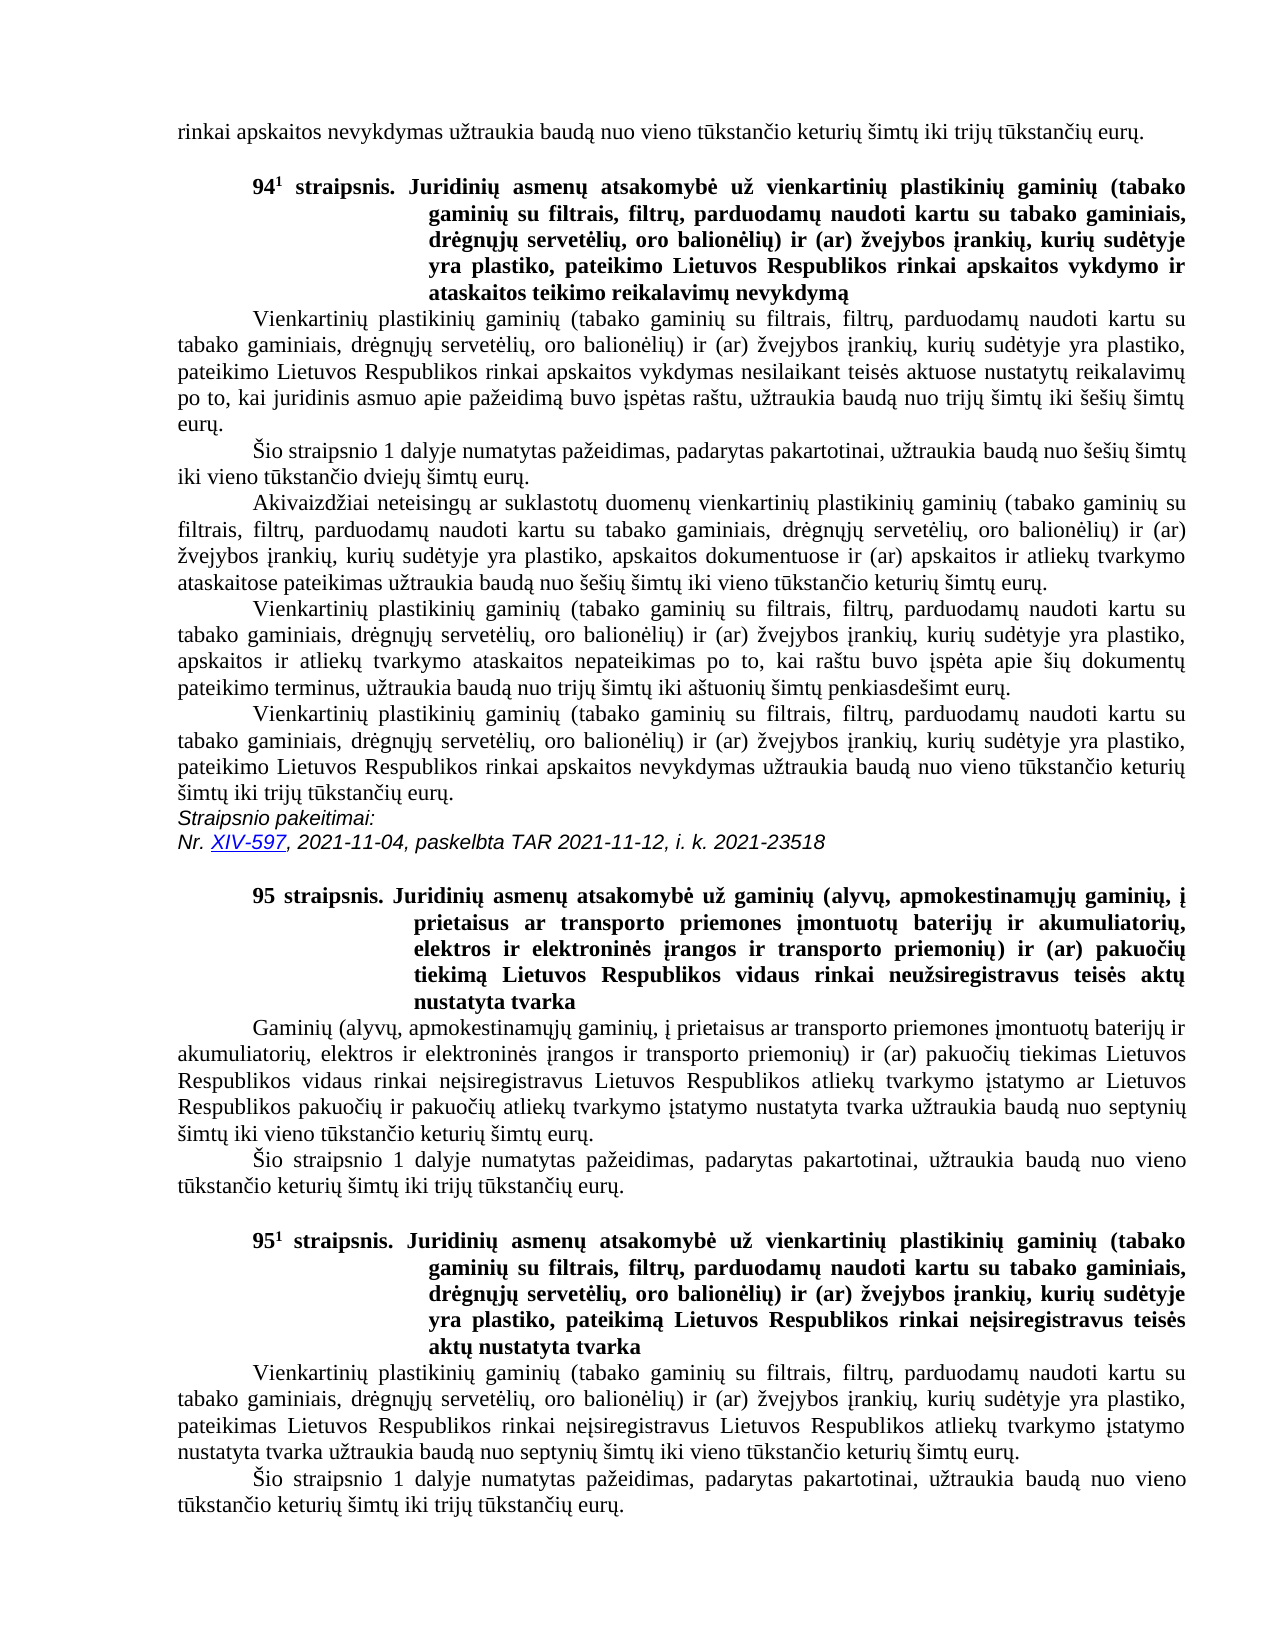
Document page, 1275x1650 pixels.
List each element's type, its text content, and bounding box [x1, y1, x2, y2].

text rinkai apskaitos nevykdymas užtraukia baudą nuo vieno tūkstančio keturių šimtų iki trijų tūkstančių eurų. [177, 118, 1186, 144]
text Gaminių (alyvų, apmokestinamųjų gaminių, į prietaisus ar transporto priemones įmontuotų baterijų ir akumuliatorių, elektros ir elektroninės įrangos ir transporto priemonių) ir (ar) pakuočių tiekimas Lietuvos Respublikos vidaus rinkai neįsiregistravus Lietuvos Respublikos atliekų tvarkymo įstatymo ar Lietuvos Respublikos pakuočių ir pakuočių atliekų tvarkymo įstatymo nustatyta tvarka užtraukia baudą nuo septynių šimtų iki vieno tūkstančio keturių šimtų eurų. [177, 1014, 1186, 1146]
text Šio straipsnio 1 dalyje numatytas pažeidimas, padarytas pakartotinai, užtraukia baudą nuo šešių šimtų iki vieno tūkstančio dviejų šimtų eurų. [177, 437, 1186, 489]
text 941 straipsnis. Juridinių asmenų atsakomybė už vienkartinių plastikinių gaminių (tabako gaminių su filtrais, filtrų, parduodamų naudoti kartu su tabako gaminiais, drėgnųjų servetėlių, oro balionėlių) ir (ar) žvejybos įrankių, kurių sudėtyje yra plastiko, pateikimo Lietuvos Respublikos rinkai apskaitos vykdymo ir ataskaitos teikimo reikalavimų nevykdymą [252, 173, 1186, 305]
text Vienkartinių plastikinių gaminių (tabako gaminių su filtrais, filtrų, parduodamų naudoti kartu su tabako gaminiais, drėgnųjų servetėlių, oro balionėlių) ir (ar) žvejybos įrankių, kurių sudėtyje yra plastiko, apskaitos ir atliekų tvarkymo ataskaitos nepateikimas po to, kai raštu buvo įspėta apie šių dokumentų pateikimo terminus, užtraukia baudą nuo trijų šimtų iki aštuonių šimtų penkiasdešimt eurų. [177, 595, 1186, 700]
text 95 straipsnis. Juridinių asmenų atsakomybė už gaminių (alyvų, apmokestinamųjų gaminių, į prietaisus ar transporto priemones įmontuotų baterijų ir akumuliatorių, elektros ir elektroninės įrangos ir transporto priemonių) ir (ar) pakuočių tiekimą Lietuvos Respublikos vidaus rinkai neužsiregistravus teisės aktų nustatyta tvarka [252, 882, 1186, 1014]
text Šio straipsnio 1 dalyje numatytas pažeidimas, padarytas pakartotinai, užtraukia baudą nuo vieno tūkstančio keturių šimtų iki trijų tūkstančių eurų. [177, 1146, 1186, 1199]
text Vienkartinių plastikinių gaminių (tabako gaminių su filtrais, filtrų, parduodamų naudoti kartu su tabako gaminiais, drėgnųjų servetėlių, oro balionėlių) ir (ar) žvejybos įrankių, kurių sudėtyje yra plastiko, pateikimo Lietuvos Respublikos rinkai apskaitos vykdymas nesilaikant teisės aktuose nustatytų reikalavimų po to, kai juridinis asmuo apie pažeidimą buvo įspėtas raštu, užtraukia baudą nuo trijų šimtų iki šešių šimtų eurų. [177, 305, 1186, 437]
text Vienkartinių plastikinių gaminių (tabako gaminių su filtrais, filtrų, parduodamų naudoti kartu su tabako gaminiais, drėgnųjų servetėlių, oro balionėlių) ir (ar) žvejybos įrankių, kurių sudėtyje yra plastiko, pateikimas Lietuvos Respublikos rinkai neįsiregistravus Lietuvos Respublikos atliekų tvarkymo įstatymo nustatyta tvarka užtraukia baudą nuo septynių šimtų iki vieno tūkstančio keturių šimtų eurų. [177, 1359, 1186, 1464]
text Akivaizdžiai neteisingų ar suklastotų duomenų vienkartinių plastikinių gaminių (tabako gaminių su filtrais, filtrų, parduodamų naudoti kartu su tabako gaminiais, drėgnųjų servetėlių, oro balionėlių) ir (ar) žvejybos įrankių, kurių sudėtyje yra plastiko, apskaitos dokumentuose ir (ar) apskaitos ir atliekų tvarkymo ataskaitose pateikimas užtraukia baudą nuo šešių šimtų iki vieno tūkstančio keturių šimtų eurų. [177, 489, 1186, 595]
text Nr. XIV-597, 2021-11-04, paskelbta TAR 2021-11-12, i. k. 2021-23518 [177, 830, 1186, 854]
text Šio straipsnio 1 dalyje numatytas pažeidimas, padarytas pakartotinai, užtraukia baudą nuo vieno tūkstančio keturių šimtų iki trijų tūkstančių eurų. [177, 1464, 1186, 1517]
text 951 straipsnis. Juridinių asmenų atsakomybė už vienkartinių plastikinių gaminių (tabako gaminių su filtrais, filtrų, parduodamų naudoti kartu su tabako gaminiais, drėgnųjų servetėlių, oro balionėlių) ir (ar) žvejybos įrankių, kurių sudėtyje yra plastiko, pateikimą Lietuvos Respublikos rinkai neįsiregistravus teisės aktų nustatyta tvarka [252, 1227, 1186, 1359]
text Vienkartinių plastikinių gaminių (tabako gaminių su filtrais, filtrų, parduodamų naudoti kartu su tabako gaminiais, drėgnųjų servetėlių, oro balionėlių) ir (ar) žvejybos įrankių, kurių sudėtyje yra plastiko, pateikimo Lietuvos Respublikos rinkai apskaitos nevykdymas užtraukia baudą nuo vieno tūkstančio keturių šimtų iki trijų tūkstančių eurų. [177, 700, 1186, 806]
text Straipsnio pakeitimai: [177, 806, 1186, 830]
